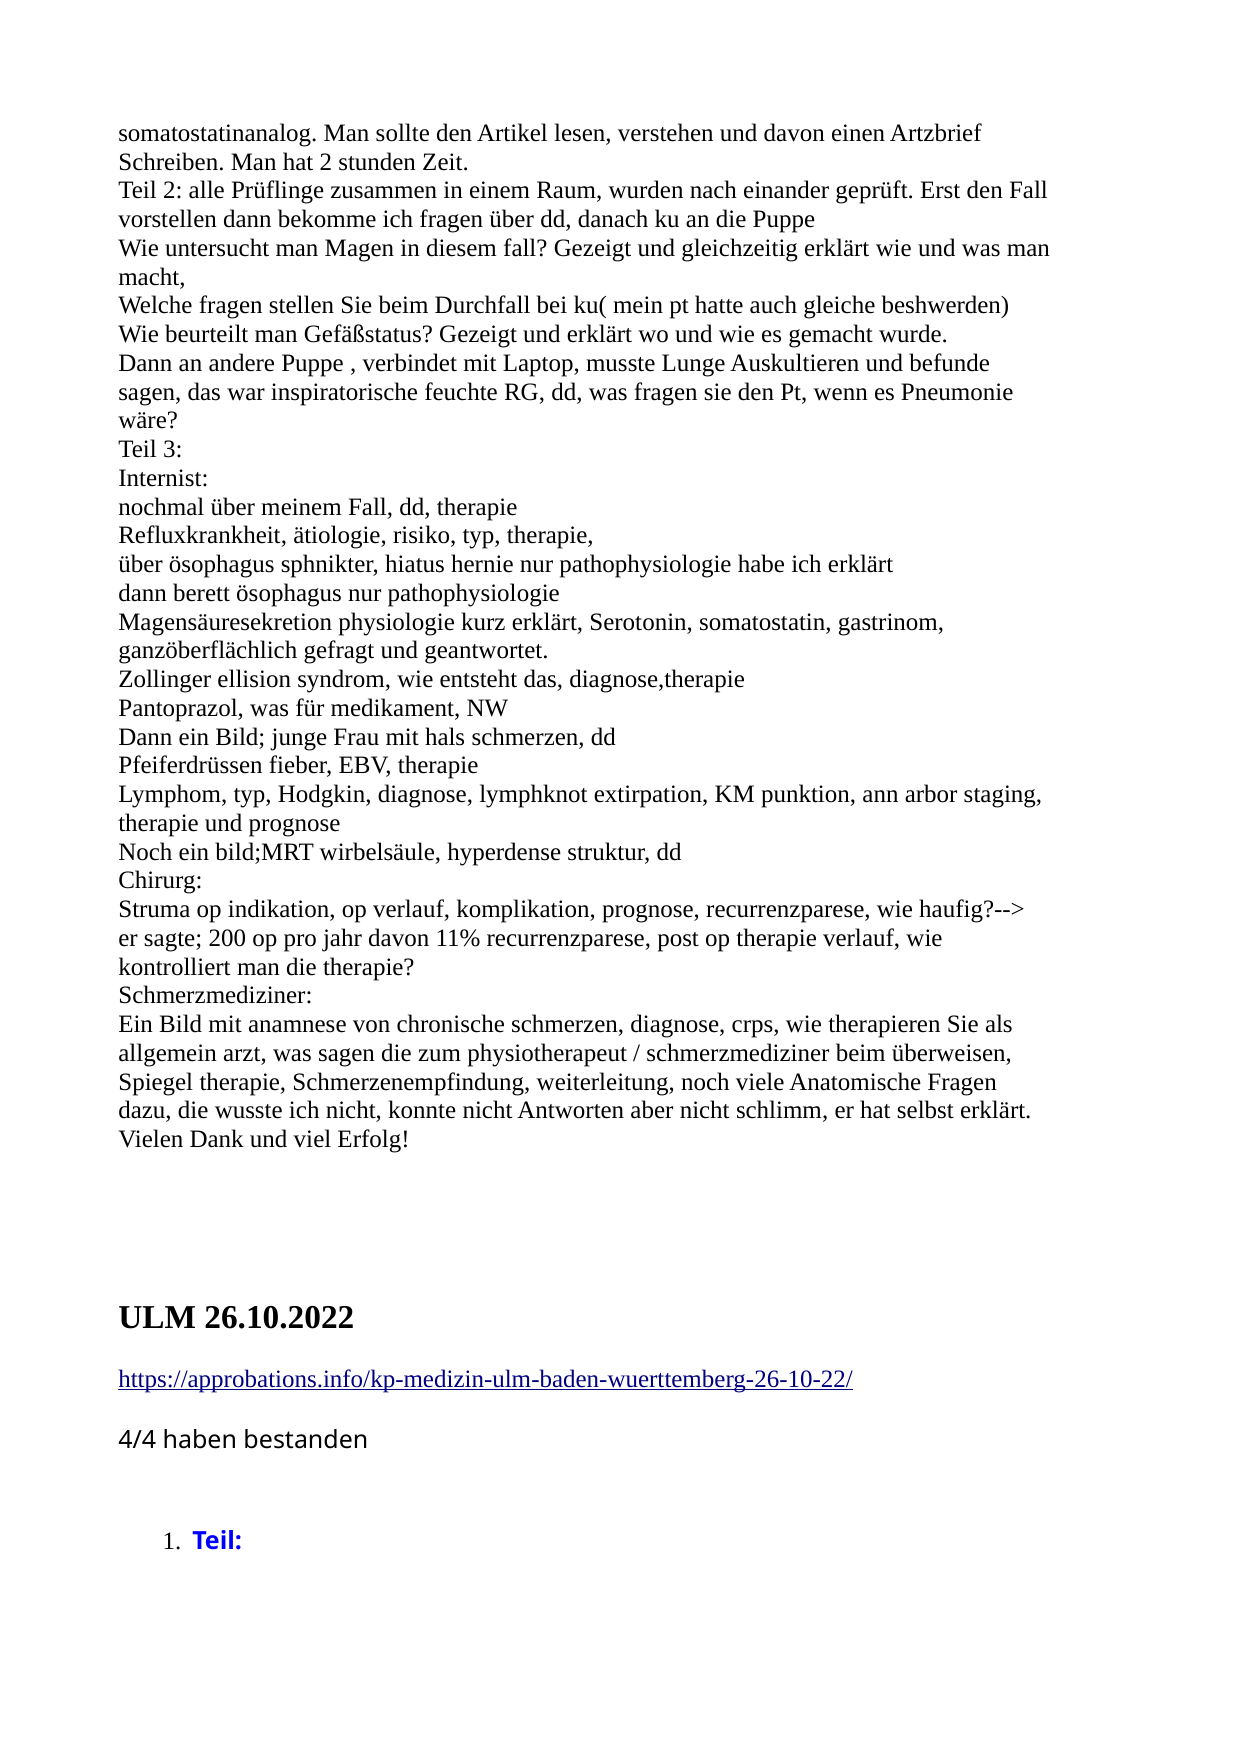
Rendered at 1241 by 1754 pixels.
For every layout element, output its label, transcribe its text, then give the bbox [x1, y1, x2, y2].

text macht, [118, 262, 1122, 291]
text Chirurg: [118, 866, 1122, 894]
text Internist: [118, 463, 1122, 492]
text wäre? [118, 406, 1122, 434]
text Dann ein Bild; junge Frau mit hals schmerzen, dd [118, 722, 1122, 751]
text ganzöberflächlich gefragt und geantwortet. [118, 636, 1122, 664]
text https://approbations.info/kp-medizin-ulm-baden-wuerttemberg-26-10-22/ [118, 1364, 1122, 1393]
text Lymphom, typ, Hodgkin, diagnose, lymphknot extirpation, KM punktion, ann arbor staging, [118, 779, 1122, 808]
text vorstellen dann bekomme ich fragen über dd, danach ku an die Puppe [118, 204, 1122, 233]
text Wie untersucht man Magen in diesem fall? Gezeigt und gleichzeitig erklärt wie und was man [118, 233, 1122, 262]
text Spiegel therapie, Schmerzenempfindung, weiterleitung, noch viele Anatomische Fragen [118, 1067, 1122, 1096]
text Noch ein bild;MRT wirbelsäule, hyperdense struktur, dd [118, 837, 1122, 866]
text über ösophagus sphnikter, hiatus hernie nur pathophysiologie habe ich erklärt [118, 549, 1122, 578]
text Refluxkrankheit, ätiologie, risiko, typ, therapie, [118, 521, 1122, 549]
text Pantoprazol, was für medikament, NW [118, 693, 1122, 722]
text Teil 3: [118, 434, 1122, 463]
text allgemein arzt, was sagen die zum physiotherapeut / schmerzmediziner beim überweisen, [118, 1038, 1122, 1067]
list Teil: [162, 1523, 1122, 1557]
text sagen, das war inspiratorische feuchte RG, dd, was fragen sie den Pt, wenn es Pneumonie [118, 377, 1122, 406]
text nochmal über meinem Fall, dd, therapie [118, 492, 1122, 521]
text Ein Bild mit anamnese von chronische schmerzen, diagnose, crps, wie therapieren Sie als [118, 1009, 1122, 1038]
text Struma op indikation, op verlauf, komplikation, prognose, recurrenzparese, wie haufig?--> [118, 894, 1122, 923]
text Zollinger ellision syndrom, wie entsteht das, diagnose,therapie [118, 664, 1122, 693]
text Schmerzmediziner: [118, 981, 1122, 1009]
text Wie beurteilt man Gefäßstatus? Gezeigt und erklärt wo und wie es gemacht wurde. [118, 319, 1122, 348]
text Teil 2: alle Prüflinge zusammen in einem Raum, wurden nach einander geprüft. Erst den Fall [118, 176, 1122, 204]
text Vielen Dank und viel Erfolg! [118, 1124, 1122, 1153]
text ULM 26.10.2022 [118, 1297, 1122, 1335]
text Schreiben. Man hat 2 stunden Zeit. [118, 147, 1122, 176]
text therapie und prognose [118, 808, 1122, 837]
text er sagte; 200 op pro jahr davon 11% recurrenzparese, post op therapie verlauf, wie [118, 923, 1122, 952]
text 4/4 haben bestanden [118, 1421, 1122, 1456]
text Magensäuresekretion physiologie kurz erklärt, Serotonin, somatostatin, gastrinom, [118, 607, 1122, 636]
text dazu, die wusste ich nicht, konnte nicht Antworten aber nicht schlimm, er hat selbst erklärt. [118, 1096, 1122, 1124]
text kontrolliert man die therapie? [118, 952, 1122, 981]
text Dann an andere Puppe , verbindet mit Laptop, musste Lunge Auskultieren und befunde [118, 348, 1122, 377]
text dann berett ösophagus nur pathophysiologie [118, 578, 1122, 607]
text somatostatinanalog. Man sollte den Artikel lesen, verstehen und davon einen Artzbrief [118, 118, 1122, 147]
text Pfeiferdrüssen fieber, EBV, therapie [118, 751, 1122, 779]
text Welche fragen stellen Sie beim Durchfall bei ku( mein pt hatte auch gleiche beshwerden) [118, 291, 1122, 319]
